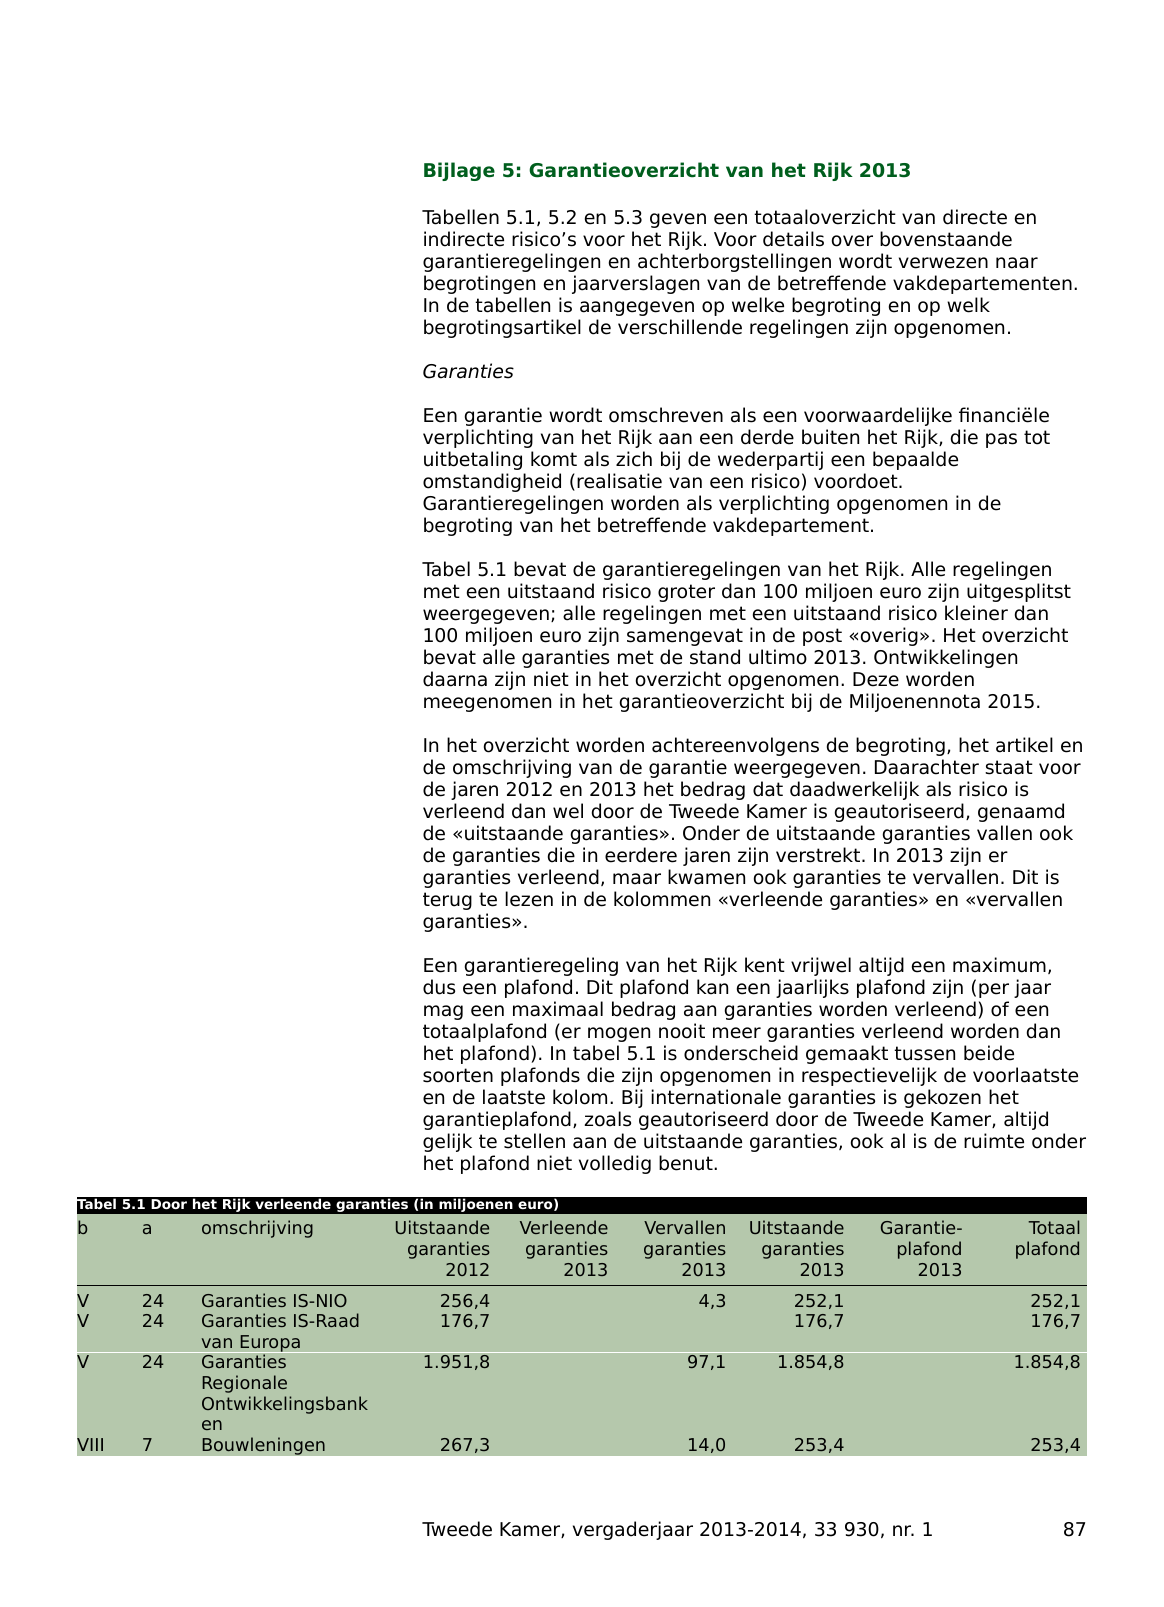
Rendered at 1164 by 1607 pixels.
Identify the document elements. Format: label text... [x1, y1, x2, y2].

table_cell Garanties Regionale Ontwikkelingsbanken [195, 1353, 378, 1435]
subtitle Garanties [422, 361, 1087, 383]
table_cell omschrijving [195, 1214, 378, 1285]
text Een garantie wordt omschreven als een voorwaardelijke financiële verplichting van het Rijk aan een derde buiten het Rijk, die pas tot uitbetaling komt als zich bij de wederpartij een bepaalde omstandigheid (realisatie van een risico) voordoet. Garantieregelingen worden als verplichting opgenomen in de begroting van het betreffende vakdepartement. [422, 405, 1087, 537]
table_cell [496, 1435, 614, 1456]
text Tabel 5.1 bevat de garantieregelingen van het Rijk. Alle regelingen met een uitstaand risico groter dan 100 miljoen euro zijn uitgesplitst weergegeven; alle regelingen met een uitstaand risico kleiner dan 100 miljoen euro zijn samengevat in de post «overig». Het overzicht bevat alle garanties met de stand ultimo 2013. Ontwikkelingen daarna zijn niet in het overzicht opgenomen. Deze worden meegenomen in het garantieoverzicht bij de Miljoenennota 2015. [422, 559, 1087, 713]
table_cell VIII [77, 1435, 136, 1456]
text Een garantieregeling van het Rijk kent vrijwel altijd een maximum, dus een plafond. Dit plafond kan een jaarlijks plafond zijn (per jaar mag een maximaal bedrag aan garanties worden verleend) of een totaalplafond (er mogen nooit meer garanties verleend worden dan het plafond). In tabel 5.1 is onderscheid gemaakt tussen beide soorten plafonds die zijn opgenomen in respectievelijk de voorlaatste en de laatste kolom. Bij internationale garanties is gekozen het garantieplafond, zoals geautoriseerd door de Tweede Kamer, altijd gelijk te stellen aan de uitstaande garanties, ook al is de ruimte onder het plafond niet volledig benut. [422, 955, 1087, 1175]
table_cell 256,4 [378, 1286, 496, 1311]
table_cell [850, 1353, 968, 1435]
table_cell 176,7 [732, 1311, 850, 1352]
table_cell 252,1 [969, 1286, 1087, 1311]
table_cell 1.854,8 [969, 1353, 1087, 1435]
table_cell Garanties IS-Raad van Europa [195, 1311, 378, 1352]
subtitle Bijlage 5: Garantieoverzicht van het Rijk 2013 [422, 160, 1087, 182]
table_cell V [77, 1311, 136, 1352]
table_cell Garanties IS-NIO [195, 1286, 378, 1311]
table_cell 4,3 [614, 1286, 732, 1311]
table_cell 252,1 [732, 1286, 850, 1311]
table_cell a [136, 1214, 195, 1285]
table_cell 14,0 [614, 1435, 732, 1456]
table_cell Verleende garanties 2013 [496, 1214, 614, 1285]
table_cell 97,1 [614, 1353, 732, 1435]
table_cell 1.951,8 [378, 1353, 496, 1435]
table_cell 1.854,8 [732, 1353, 850, 1435]
table_cell [496, 1311, 614, 1352]
text In het overzicht worden achtereenvolgens de begroting, het artikel en de omschrijving van de garantie weergegeven. Daarachter staat voor de jaren 2012 en 2013 het bedrag dat daadwerkelijk als risico is verleend dan wel door de Tweede Kamer is geautoriseerd, genaamd de «uitstaande garanties». Onder de uitstaande garanties vallen ook de garanties die in eerdere jaren zijn verstrekt. In 2013 zijn er garanties verleend, maar kwamen ook garanties te vervallen. Dit is terug te lezen in de kolommen «verleende garanties» en «vervallen garanties». [422, 735, 1087, 933]
table_cell 253,4 [732, 1435, 850, 1456]
table_cell [496, 1353, 614, 1435]
table_cell Totaal plafond [969, 1214, 1087, 1285]
table_cell Garantie- plafond 2013 [850, 1214, 968, 1285]
table_cell Bouwleningen [195, 1435, 378, 1456]
table_cell 176,7 [969, 1311, 1087, 1352]
table_cell [850, 1311, 968, 1352]
table_cell b [77, 1214, 136, 1285]
table_cell 24 [136, 1353, 195, 1435]
table_cell [850, 1286, 968, 1311]
table_cell 176,7 [378, 1311, 496, 1352]
table_cell 267,3 [378, 1435, 496, 1456]
table_cell 24 [136, 1286, 195, 1311]
table_cell V [77, 1353, 136, 1435]
table_header Tabel 5.1 Door het Rijk verleende garanties (in miljoenen euro) [77, 1197, 1087, 1213]
table_cell [850, 1435, 968, 1456]
text Tabellen 5.1, 5.2 en 5.3 geven een totaaloverzicht van directe en indirecte risico’s voor het Rijk. Voor details over bovenstaande garantieregelingen en achterborgstellingen wordt verwezen naar begrotingen en jaarverslagen van de betreffende vakdepartementen. In de tabellen is aangegeven op welke begroting en op welk begrotingsartikel de verschillende regelingen zijn opgenomen. [422, 207, 1087, 339]
table_cell Uitstaande garanties 2013 [732, 1214, 850, 1285]
table_cell V [77, 1286, 136, 1311]
table_cell [614, 1311, 732, 1352]
table_cell Vervallen garanties 2013 [614, 1214, 732, 1285]
table_cell [496, 1286, 614, 1311]
table_cell Uitstaande garanties 2012 [378, 1214, 496, 1285]
table_cell 24 [136, 1311, 195, 1352]
table_cell 253,4 [969, 1435, 1087, 1456]
table_cell 7 [136, 1435, 195, 1456]
